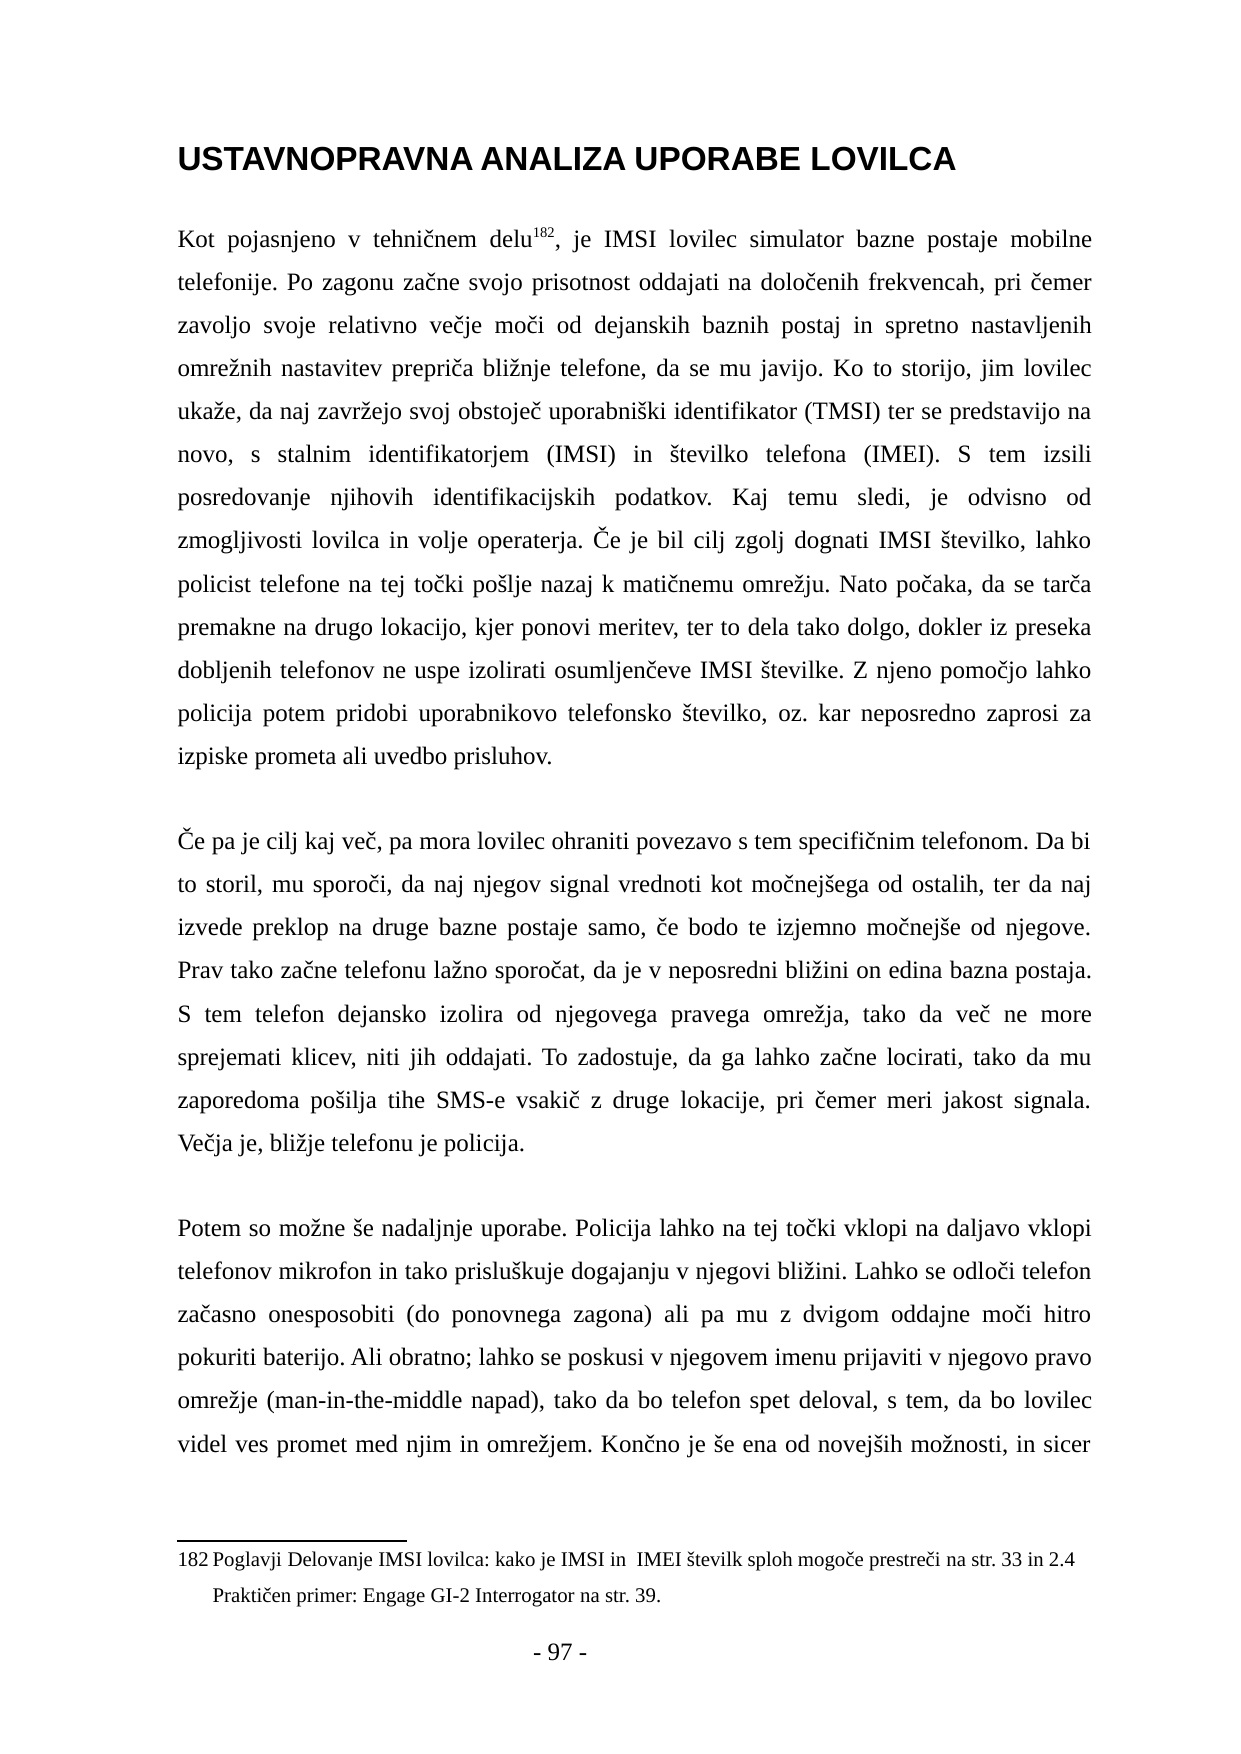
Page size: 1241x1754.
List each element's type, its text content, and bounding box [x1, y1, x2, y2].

subtitle USTAVNOPRAVNA ANALIZA UPORABE LOVILCA [177, 139, 1093, 178]
text Poglavji Delovanje IMSI lovilca: kako je IMSI in IMEI številk sploh mogoče prestreči na str. 33 in 2.4 Praktičen primer: Engage GI-2 Interrogator na str. 39. [177, 1547, 1093, 1607]
text Kot pojasnjeno v tehničnem delu, je IMSI lovilec simulator bazne postaje mobilne telefonije. Po zagonu začne svojo prisotnost oddajati na določenih frekvencah, pri čemer zavoljo svoje relativno večje moči od dejanskih baznih postaj in spretno nastavljenih omrežnih nastavitev prepriča bližnje telefone, da se mu javijo. Ko to storijo, jim lovilec ukaže, da naj zavržejo svoj obstoječ uporabniški identifikator (TMSI) ter se predstavijo na novo, s stalnim identifikatorjem (IMSI) in številko telefona (IMEI). S tem izsili posredovanje njihovih identifikacijskih podatkov. Kaj temu sledi, je odvisno od zmogljivosti lovilca in volje operaterja. Če je bil cilj zgolj dognati IMSI številko, lahko policist telefone na tej točki pošlje nazaj k matičnemu omrežju. Nato počaka, da se tarča premakne na drugo lokacijo, kjer ponovi meritev, ter to dela tako dolgo, dokler iz preseka dobljenih telefonov ne uspe izolirati osumljenčeve IMSI številke. Z njeno pomočjo lahko policija potem pridobi uporabnikovo telefonsko številko, oz. kar neposredno zaprosi za izpiske prometa ali uvedbo prisluhov. [177, 224, 1093, 770]
text Če pa je cilj kaj več, pa mora lovilec ohraniti povezavo s tem specifičnim telefonom. Da bi to storil, mu sporoči, da naj njegov signal vrednoti kot močnejšega od ostalih, ter da naj izvede preklop na druge bazne postaje samo, če bodo te izjemno močnejše od njegove. Prav tako začne telefonu lažno sporočat, da je v neposredni bližini on edina bazna postaja. S tem telefon dejansko izolira od njegovega pravega omrežja, tako da več ne more sprejemati klicev, niti jih oddajati. To zadostuje, da ga lahko začne locirati, tako da mu zaporedoma pošilja tihe SMS-e vsakič z druge lokacije, pri čemer meri jakost signala. Večja je, bližje telefonu je policija. [177, 826, 1093, 1157]
text Potem so možne še nadaljnje uporabe. Policija lahko na tej točki vklopi na daljavo vklopi telefonov mikrofon in tako prisluškuje dogajanju v njegovi bližini. Lahko se odloči telefon začasno onesposobiti (do ponovnega zagona) ali pa mu z dvigom oddajne moči hitro pokuriti baterijo. Ali obratno; lahko se poskusi v njegovem imenu prijaviti v njegovo pravo omrežje (man-in-the-middle napad), tako da bo telefon spet deloval, s tem, da bo lovilec videl ves promet med njim in omrežjem. Končno je še ena od novejših možnosti, in sicer [177, 1213, 1093, 1457]
